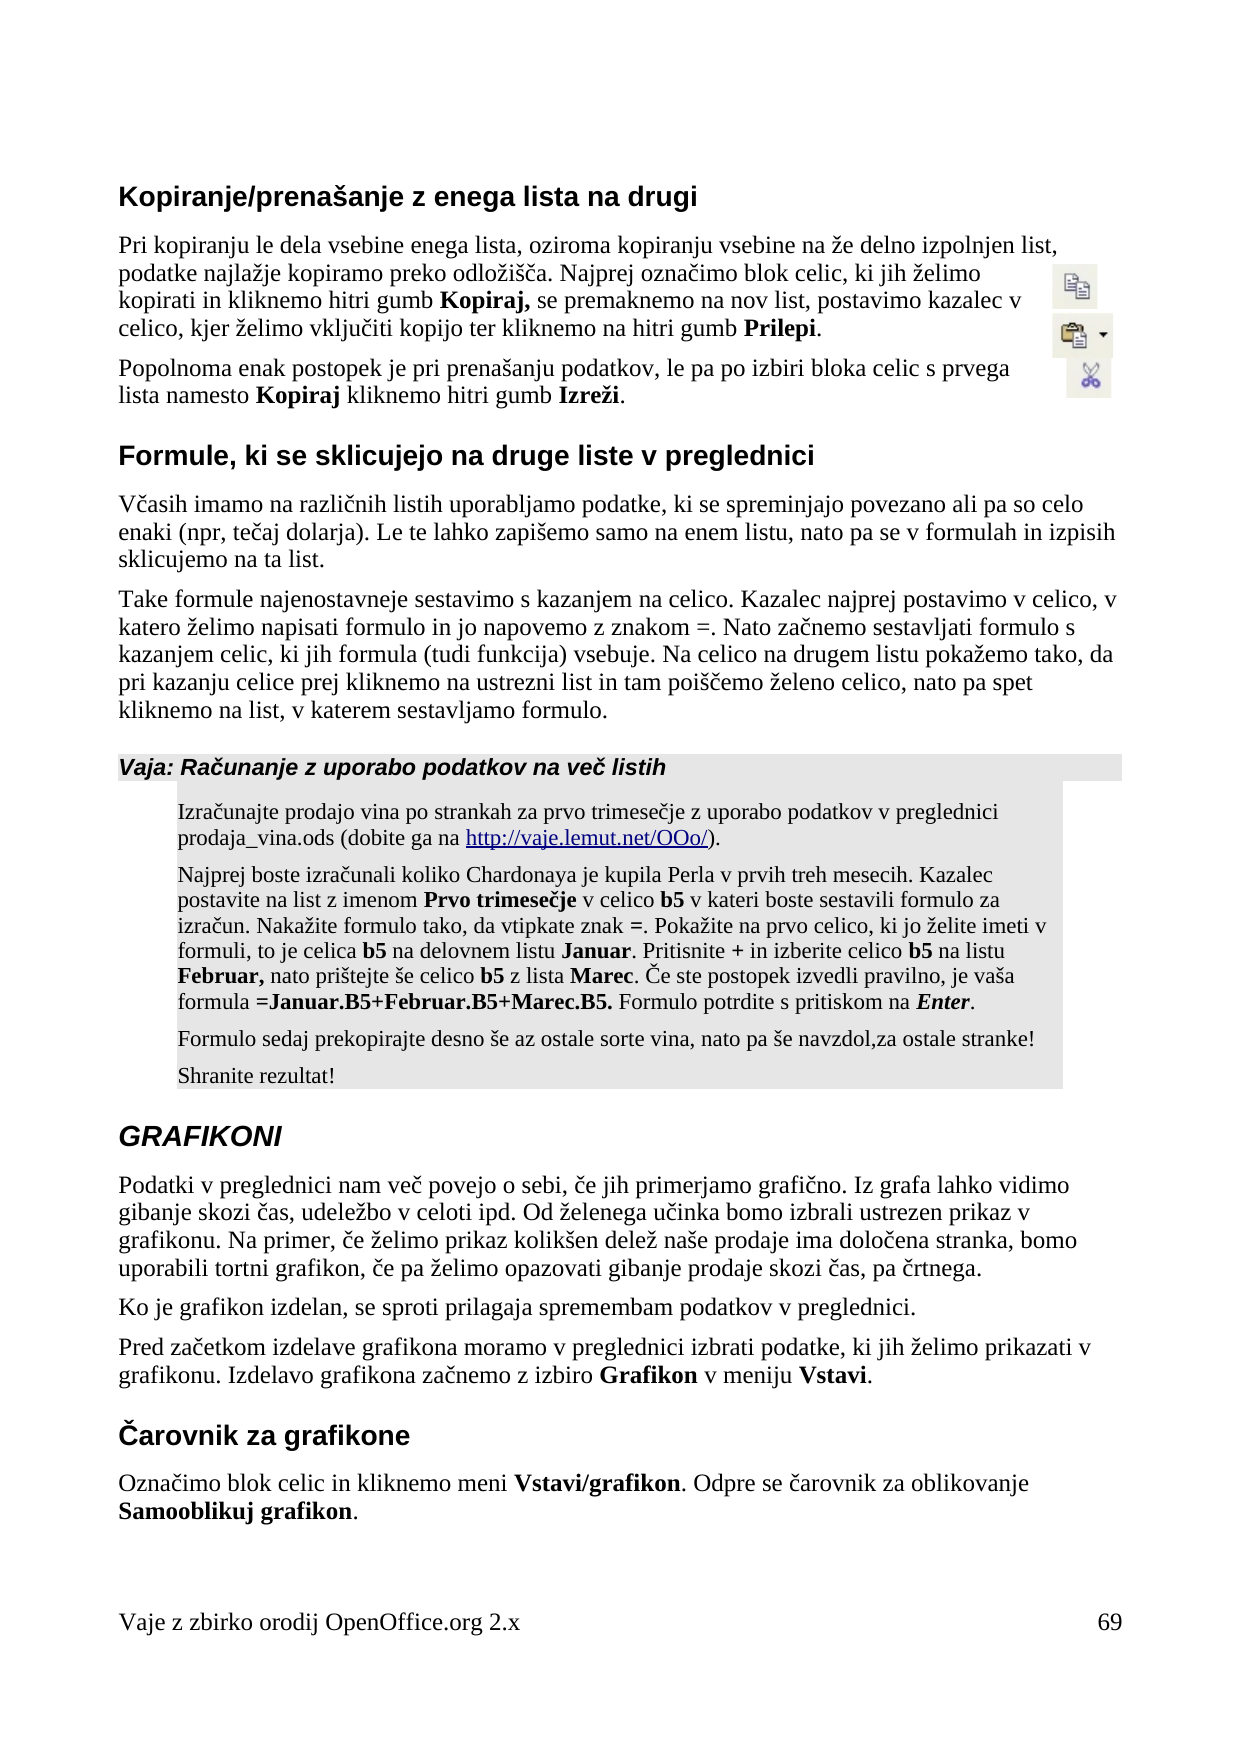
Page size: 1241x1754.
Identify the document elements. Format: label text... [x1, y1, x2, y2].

subtitle Vaja: Računanje z uporabo podatkov na več listih [118, 754, 1122, 781]
text Ko je grafikon izdelan, se sproti prilagaja spremembam podatkov v preglednici. [118, 1293, 1122, 1321]
subtitle Grafikoni [118, 1120, 1122, 1152]
text Včasih imamo na različnih listih uporabljamo podatke, ki se spreminjajo povezano ali pa so celo enaki (npr, tečaj dolarja). Le te lahko zapišemo samo na enem listu, nato pa se v formulah in izpisih sklicujemo na ta list. [118, 490, 1122, 573]
text Označimo blok celic in kliknemo meni Vstavi/grafikon. Odpre se čarovnik za oblikovanje Samooblikuj grafikon. [118, 1469, 1122, 1525]
text Najprej boste izračunali koliko Chardonaya je kupila Perla v prvih treh mesecih. Kazalec postavite na list z imenom Prvo trimesečje v celico b5 v kateri boste sestavili formulo za izračun. Nakažite formulo tako, da vtipkate znak =. Pokažite na prvo celico, ki jo želite imeti v formuli, to je celica b5 na delovnem listu Januar. Pritisnite + in izberite celico b5 na listu Februar, nato prištejte še celico b5 z lista Marec. Če ste postopek izvedli pravilno, je vaša formula =Januar.B5+Februar.B5+Marec.B5. Formulo potrdite s pritiskom na Enter. [177, 862, 1063, 1014]
picture [1052, 312, 1114, 398]
text Podatki v preglednici nam več povejo o sebi, če jih primerjamo grafično. Iz grafa lahko vidimo gibanje skozi čas, udeležbo v celoti ipd. Od želenega učinka bomo izbrali ustrezen prikaz v grafikonu. Na primer, če želimo prikaz kolikšen delež naše prodaje ima določena stranka, bomo uporabili tortni grafikon, če pa želimo opazovati gibanje prodaje skozi čas, pa črtnega. [118, 1171, 1122, 1282]
subtitle Formule, ki se sklicujejo na druge liste v preglednici [118, 440, 1122, 472]
text Formulo sedaj prekopirajte desno še az ostale sorte vina, nato pa še navzdol,za ostale stranke! [177, 1026, 1063, 1052]
text Popolnoma enak postopek je pri prenašanju podatkov, le pa po izbiri bloka celic s prvega lista namesto Kopiraj kliknemo hitri gumb Izreži. [118, 354, 1122, 409]
subtitle Čarovnik za grafikone [118, 1419, 1122, 1451]
text Take formule najenostavneje sestavimo s kazanjem na celico. Kazalec najprej postavimo v celico, v katero želimo napisati formulo in jo napovemo z znakom =. Nato začnemo sestavljati formulo s kazanjem celic, ki jih formula (tudi funkcija) vsebuje. Na celico na drugem listu pokažemo tako, da pri kazanju celice prej kliknemo na ustrezni list in tam poiščemo želeno celico, nato pa spet kliknemo na list, v katerem sestavljamo formulo. [118, 585, 1122, 724]
subtitle Kopiranje/prenašanje z enega lista na drugi [118, 181, 1122, 213]
text Shranite rezultat! [177, 1063, 1063, 1089]
text Pri kopiranju le dela vsebine enega lista, oziroma kopiranju vsebine na že delno izpolnjen list, podatke najlažje kopiramo preko odložišča. Najprej označimo blok celic, ki jih želimo kopirati in kliknemo hitri gumb Kopiraj, se premaknemo na nov list, postavimo kazalec v celico, kjer želimo vključiti kopijo ter kliknemo na hitri gumb Prilepi. [118, 231, 1122, 342]
text Izračunajte prodajo vina po strankah za prvo trimesečje z uporabo podatkov v preglednici prodaja_vina.ods (dobite ga na http://vaje.lemut.net/OOo/). [177, 799, 1063, 850]
picture [1052, 264, 1098, 309]
text Pred začetkom izdelave grafikona moramo v preglednici izbrati podatke, ki jih želimo prikazati v grafikonu. Izdelavo grafikona začnemo z izbiro Grafikon v meniju Vstavi. [118, 1333, 1122, 1388]
